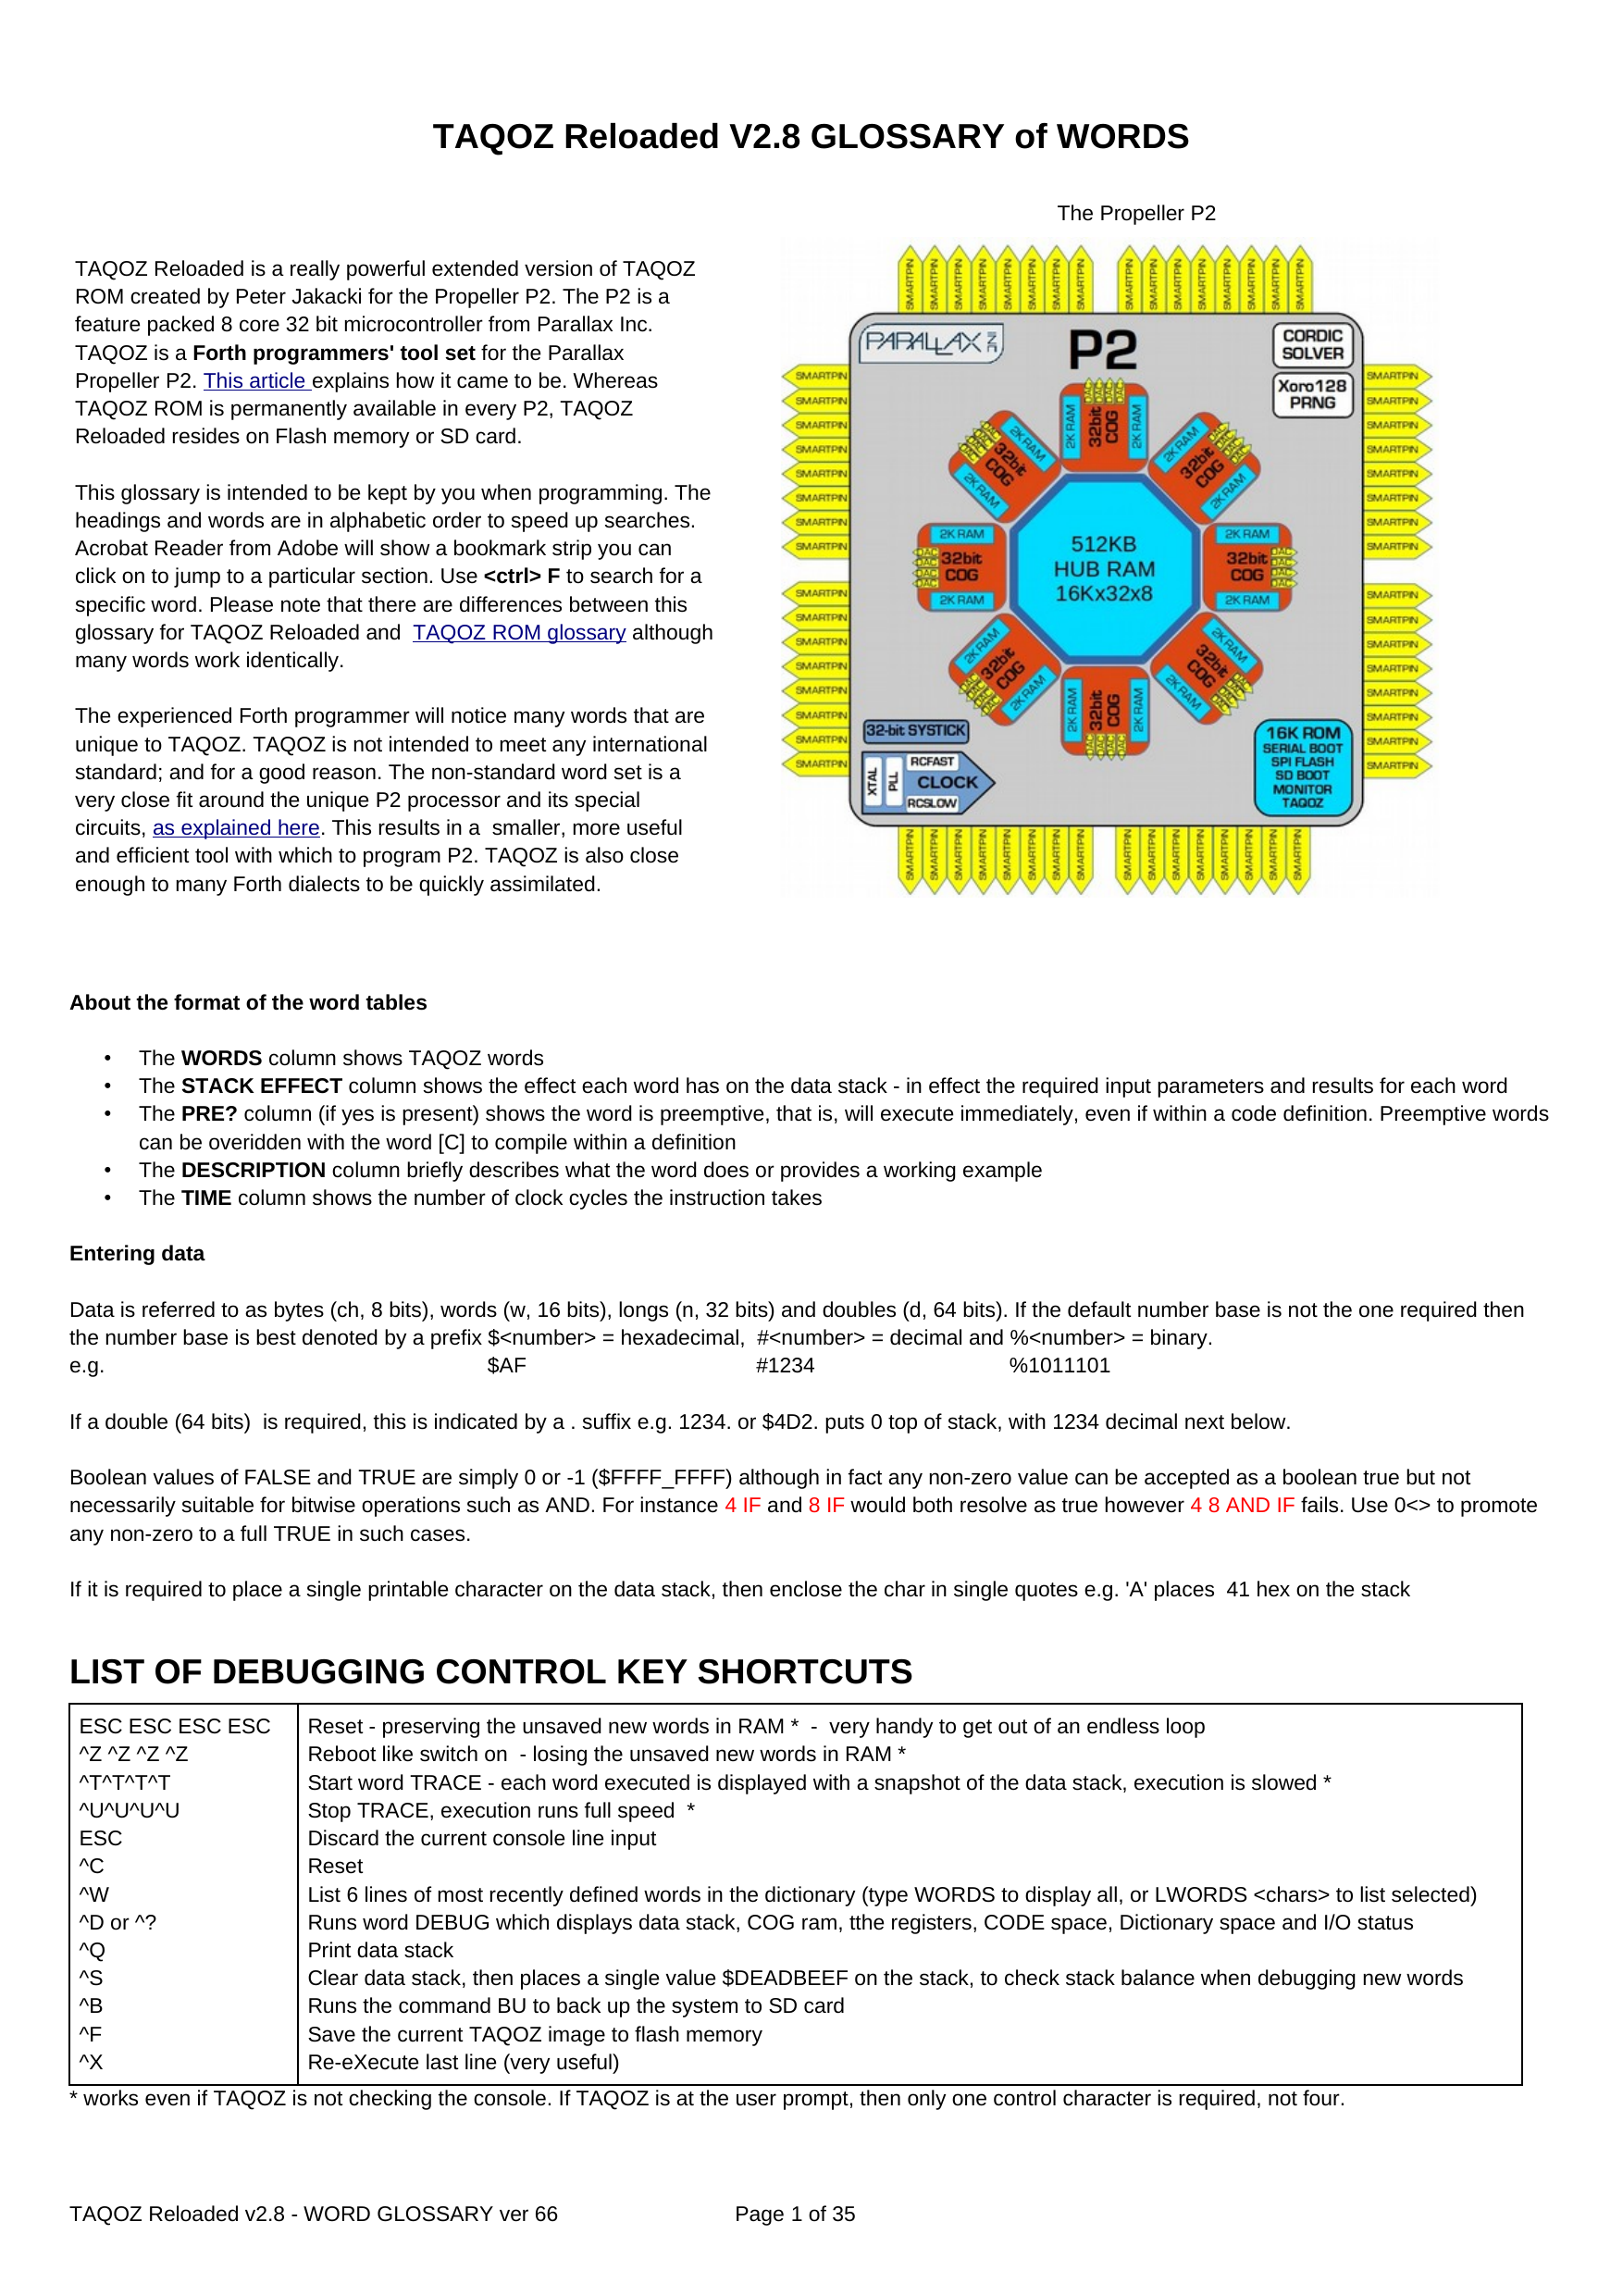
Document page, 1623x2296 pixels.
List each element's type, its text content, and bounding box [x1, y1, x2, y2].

text Entering data [69, 1241, 1554, 1266]
list The PRE? column (if yes is present) shows the word is preemptive, that is, will execute immediately, even if within a code definition. Preemptive words can be overidden with the word [C] to compile within a definition [104, 1101, 1554, 1154]
table_header ESC ESC ESC ESC ^Z ^Z ^Z ^Z ^T^T^T^T ^U^U^U^U ESC ^C ^W ^D or ^? ^Q ^S ^B ^F ^X [70, 1705, 297, 2084]
table_header The Propeller P2 [720, 195, 1554, 934]
list The TIME column shows the number of clock cycles the instruction takes [104, 1185, 1554, 1210]
table_header Reset - preserving the unsaved new words in RAM * - very handy to get out of an endless loop Reboot like switch on - losing the unsaved new words in RAM * Start word TRACE - each word executed is displayed with a snapshot of the data stack, execution is slowed * Stop TRACE, execution runs full speed * Discard the current console line input Reset List 6 lines of most recently defined words in the dictionary (type WORDS to display all, or LWORDS <chars> to list selected) Runs word DEBUG which displays data stack, COG ram, tthe registers, CODE space, Dictionary space and I/O status Print data stack Clear data stack, then places a single value $DEADBEEF on the stack, to check stack balance when debugging new words Runs the command BU to back up the system to SD card Save the current TAQOZ image to flash memory Re-eXecute last line (very useful) [299, 1705, 1521, 2084]
text About the format of the word tables [69, 989, 1554, 1014]
subtitle TAQOZ Reloaded V2.8 GLOSSARY of WORDS [69, 116, 1554, 155]
text Data is referred to as bytes (ch, 8 bits), words (w, 16 bits), longs (n, 32 bits) and doubles (d, 64 bits). If the default number base is not the one required then [69, 1297, 1554, 1322]
text e.g. $AF #1234 %1011101 [69, 1353, 1554, 1378]
table_header TAQOZ Reloaded is a really powerful extended version of TAQOZ ROM created by Peter Jakacki for the Propeller P2. The P2 is a feature packed 8 core 32 bit microcontroller from Parallax Inc. TAQOZ is a Forth programmers' tool set for the Parallax Propeller P2. This article explains how it came to be. Whereas TAQOZ ROM is permanently available in every P2, TAQOZ Reloaded resides on Flash memory or SD card. This glossary is intended to be kept by you when programming. The headings and words are in alphabetic order to speed up searches. Acrobat Reader from Adobe will show a bookmark strip you can click on to jump to a particular section. Use <ctrl> F to search for a specific word. Please note that there are differences between this glossary for TAQOZ Reloaded and TAQOZ ROM glossary although many words work identically. The experienced Forth programmer will notice many words that are unique to TAQOZ. TAQOZ is not intended to meet any international standard; and for a good reason. The non-standard word set is a very close fit around the unique P2 processor and its special circuits, as explained here. This results in a smaller, more useful and efficient tool with which to program P2. TAQOZ is also close enough to many Forth dialects to be quickly assimilated. [69, 195, 720, 934]
text the number base is best denoted by a prefix $<number> = hexadecimal, #<number> = decimal and %<number> = binary. [69, 1325, 1554, 1349]
list The WORDS column shows TAQOZ words [104, 1046, 1554, 1070]
list The DESCRIPTION column briefly describes what the word does or provides a working example [104, 1158, 1554, 1182]
list The STACK EFFECT column shows the effect each word has on the data stack - in effect the required input parameters and results for each word [104, 1074, 1554, 1098]
subtitle LIST OF DEBUGGING CONTROL KEY SHORTCUTS [69, 1651, 1554, 1691]
text * works even if TAQOZ is not checking the console. If TAQOZ is at the user prompt, then only one control character is required, not four. [69, 2086, 1554, 2110]
text If it is required to place a single printable character on the data stack, then enclose the char in single quotes e.g. 'A' places 41 hex on the stack [69, 1577, 1554, 1601]
text Boolean values of FALSE and TRUE are simply 0 or -1 ($FFFF_FFFF) although in fact any non-zero value can be accepted as a boolean true but not necessarily suitable for bitwise operations such as AND. For instance 4 IF and 8 IF would both resolve as true however 4 8 AND IF fails. Use 0<> to promote any non-zero to a full TRUE in such cases. [69, 1465, 1554, 1545]
text If a double (64 bits) is required, this is indicated by a . suffix e.g. 1234. or $4D2. puts 0 top of stack, with 1234 decimal next below. [69, 1409, 1554, 1433]
picture [780, 237, 1440, 898]
